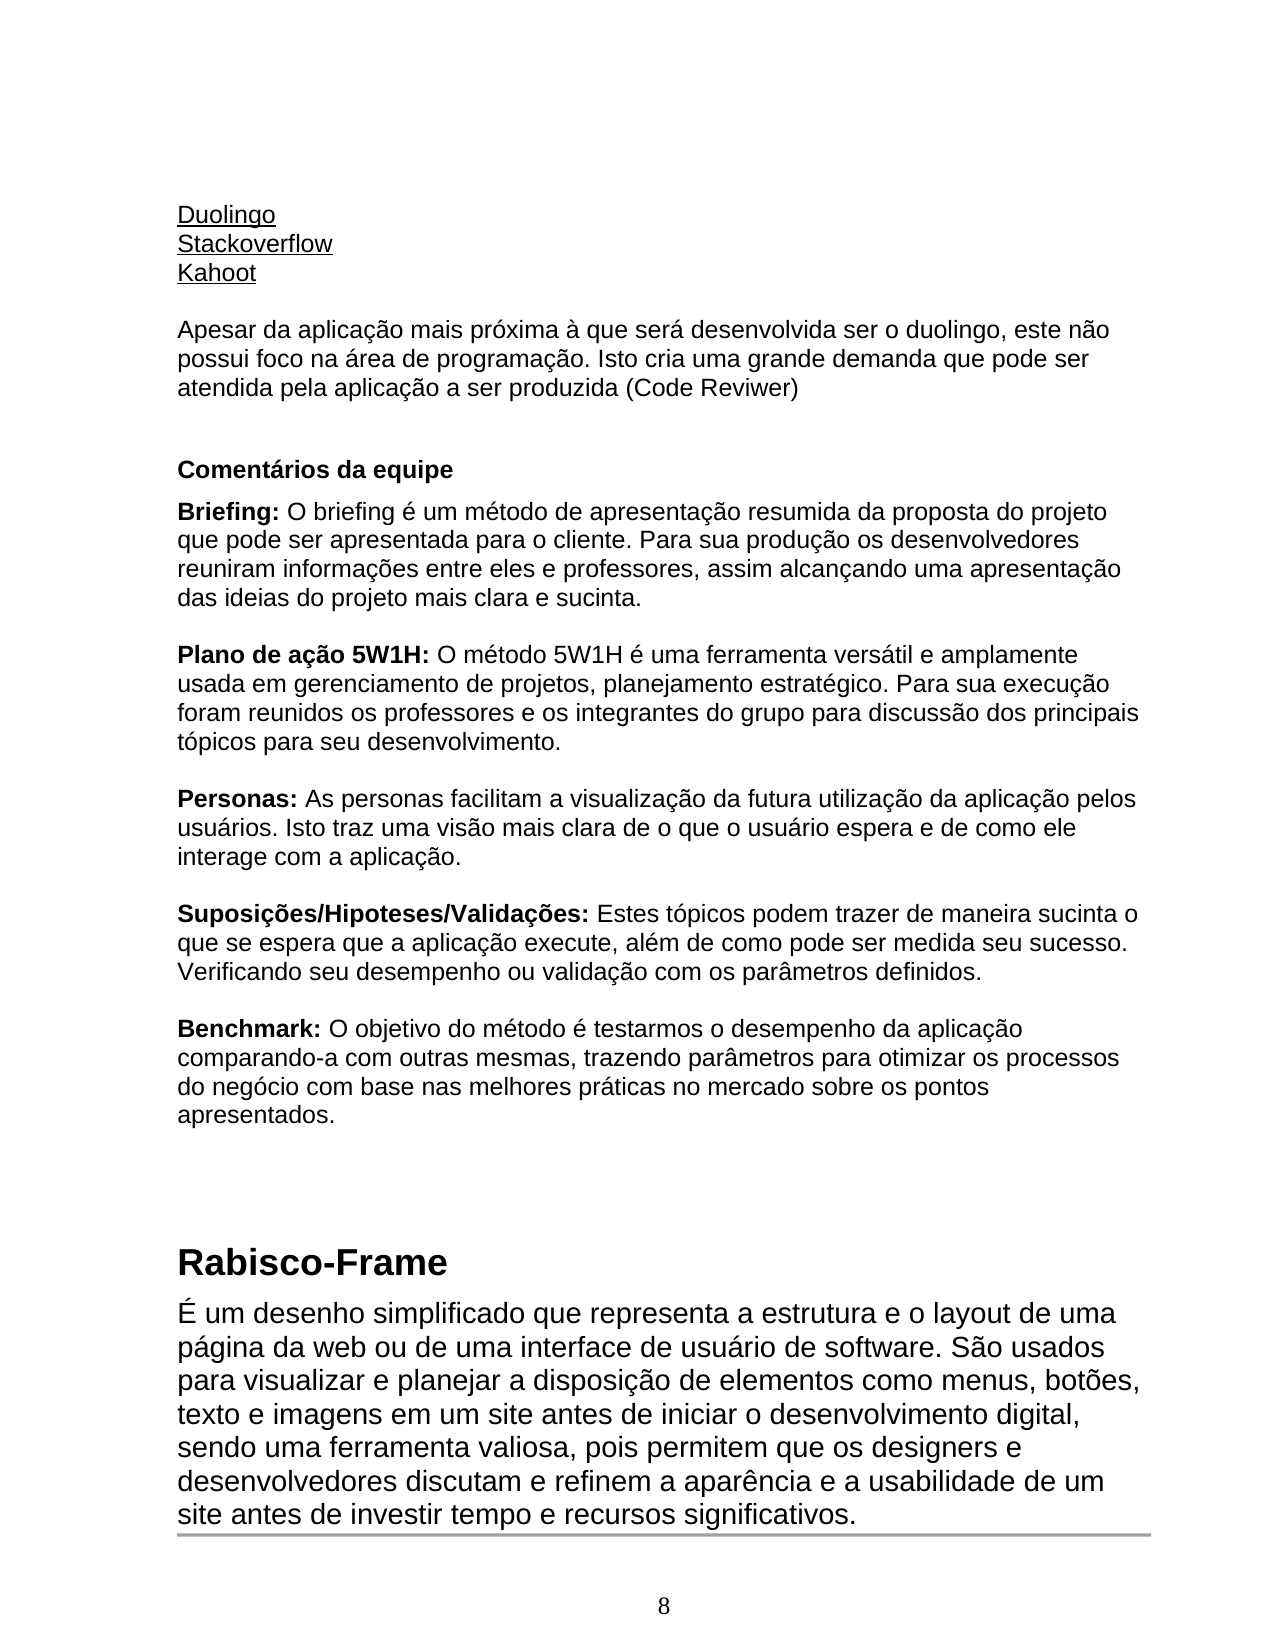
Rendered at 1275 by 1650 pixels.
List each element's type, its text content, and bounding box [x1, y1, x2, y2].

text Duolingo [177, 201, 1151, 229]
text É um desenho simplificado que representa a estrutura e o layout de uma página da web ou de uma interface de usuário de software. São usados para visualizar e planejar a disposição de elementos como menus, botões, texto e imagens em um site antes de iniciar o desenvolvimento digital, sendo uma ferramenta valiosa, pois permitem que os designers e desenvolvedores discutam e refinem a aparência e a usabilidade de um site antes de investir tempo e recursos significativos. [177, 1296, 1151, 1531]
subtitle Rabisco-Frame [177, 1241, 1151, 1284]
text Benchmark: O objetivo do método é testarmos o desempenho da aplicação comparando-a com outras mesmas, trazendo parâmetros para otimizar os processos do negócio com base nas melhores práticas no mercado sobre os pontos apresentados. [177, 1014, 1151, 1129]
text Apesar da aplicação mais próxima à que será desenvolvida ser o duolingo, este não possui foco na área de programação. Isto cria uma grande demanda que pode ser atendida pela aplicação a ser produzida (Code Reviwer) [177, 316, 1151, 402]
subtitle Comentários da equipe [177, 456, 1151, 484]
text Suposições/Hipoteses/Validações: Estes tópicos podem trazer de maneira sucinta o que se espera que a aplicação execute, além de como pode ser medida seu sucesso. Verificando seu desempenho ou validação com os parâmetros definidos. [177, 899, 1151, 986]
text Stackoverflow [177, 229, 1151, 258]
text Briefing: O briefing é um método de apresentação resumida da proposta do projeto que pode ser apresentada para o cliente. Para sua produção os desenvolvedores reuniram informações entre eles e professores, assim alcançando uma apresentação das ideias do projeto mais clara e sucinta. Plano de ação 5W1H: O método 5W1H é uma ferramenta versátil e amplamente usada em gerenciamento de projetos, planejamento estratégico. Para sua execução foram reunidos os professores e os integrantes do grupo para discussão dos principais tópicos para seu desenvolvimento. [177, 497, 1151, 756]
text Personas: As personas facilitam a visualização da futura utilização da aplicação pelos usuários. Isto traz uma visão mais clara de o que o usuário espera e de como ele interage com a aplicação. [177, 784, 1151, 871]
text Kahoot [177, 258, 1151, 287]
